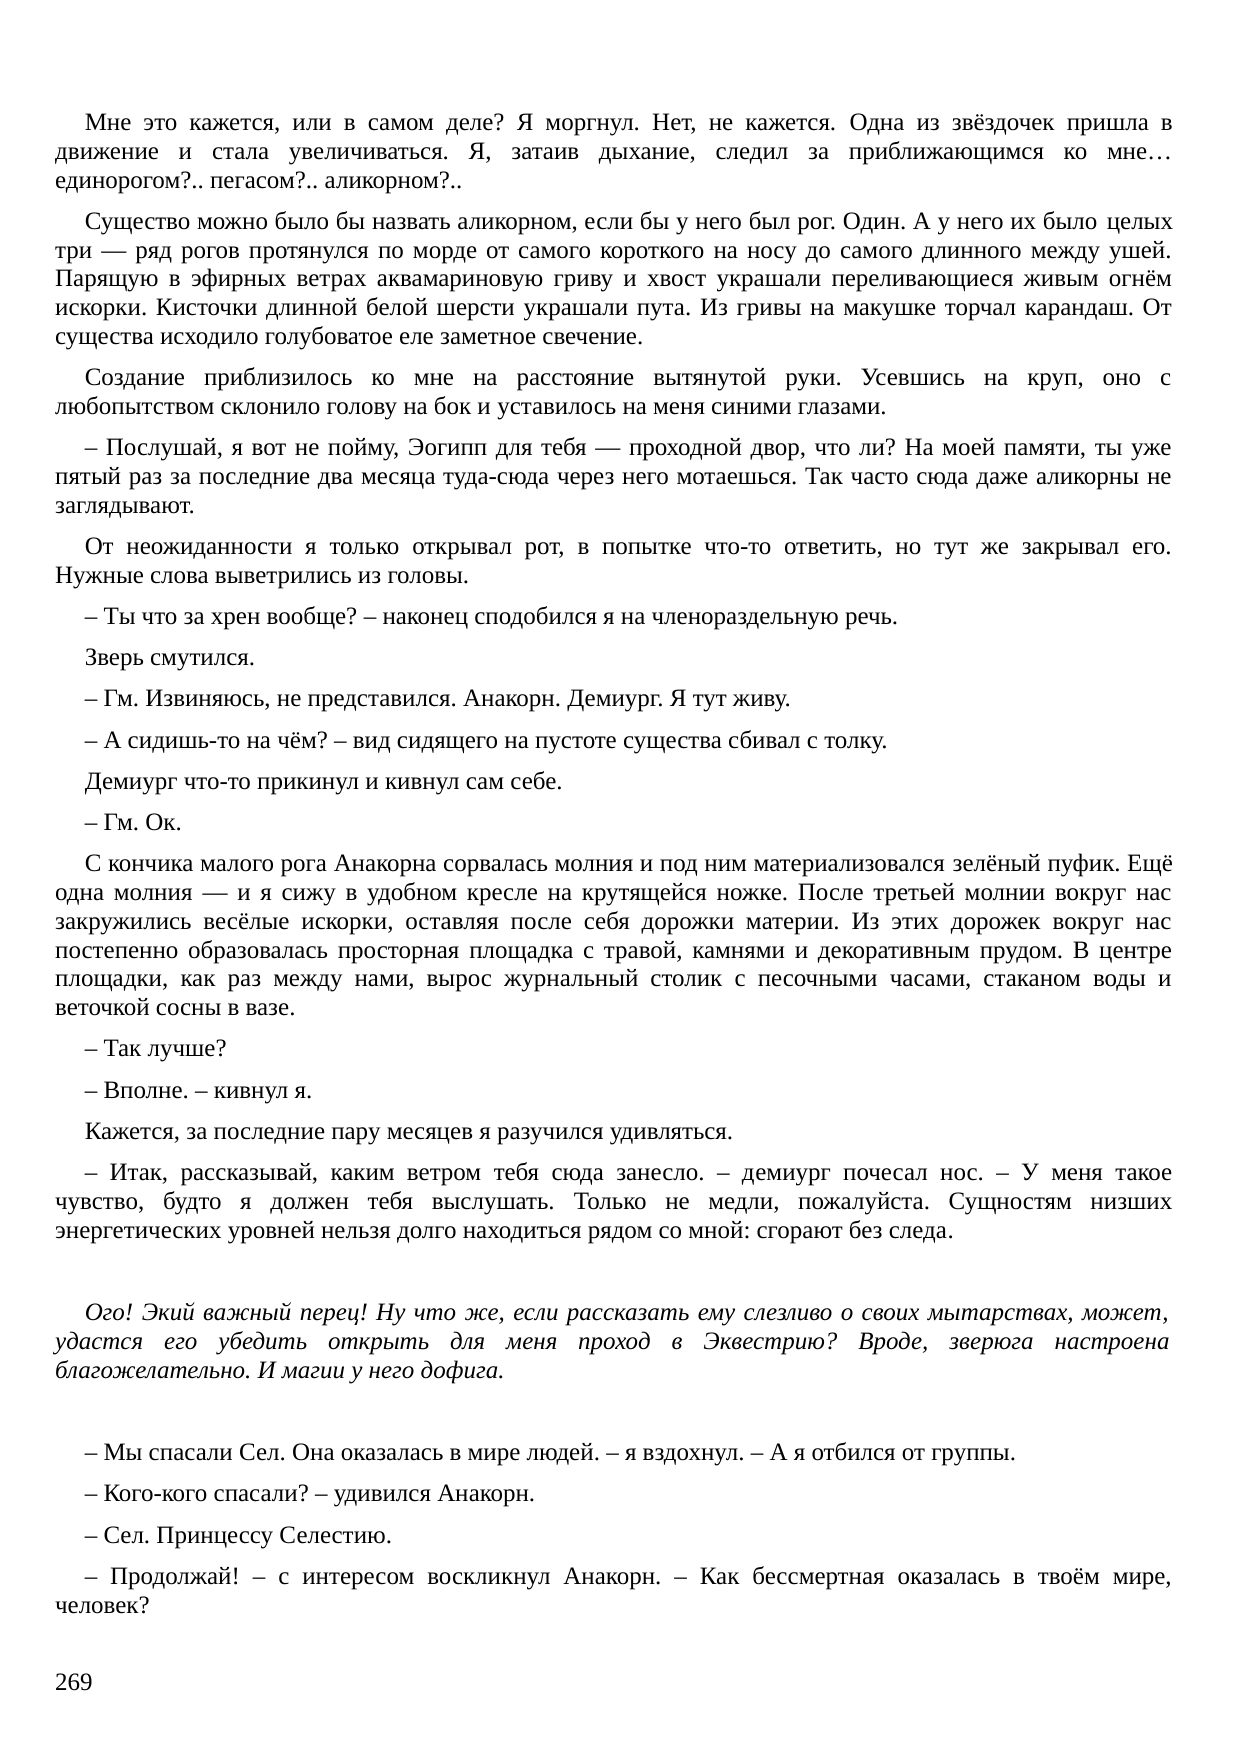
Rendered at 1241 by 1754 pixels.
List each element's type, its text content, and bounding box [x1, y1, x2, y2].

text От неожиданности я только открывал рот, в попытке что-то ответить, но тут же закрывал его. Нужные слова выветрились из головы. [55, 531, 1173, 588]
text Ого! Экий важный перец! Ну что же, если рассказать ему слезливо о своих мытарствах, может, удастся его убедить открыть для меня проход в Эквестрию? Вроде, зверюга настроена благожелательно. И магии у него дофига. [55, 1297, 1173, 1383]
text – Итак, рассказывай, каким ветром тебя сюда занесло. – демиург почесал нос. – У меня такое чувство, будто я должен тебя выслушать. Только не медли, пожалуйста. Сущностям низших энергетических уровней нельзя долго находиться рядом со мной: сгорают без следа. [55, 1157, 1173, 1243]
text – Ты что за хрен вообще? – наконец сподобился я на членораздельную речь. [55, 601, 1173, 630]
text Кажется, за последние пару месяцев я разучился удивляться. [55, 1116, 1173, 1145]
text Существо можно было бы назвать аликорном, если бы у него был рог. Один. А у него их было целых три — ряд рогов протянулся по морде от самого короткого на носу до самого длинного между ушей. Парящую в эфирных ветрах аквамариновую гриву и хвост украшали переливающиеся живым огнём искорки. Кисточки длинной белой шерсти украшали пута. Из гривы на макушке торчал карандаш. От существа исходило голубоватое еле заметное свечение. [55, 206, 1173, 350]
text – Гм. Извиняюсь, не представился. Анакорн. Демиург. Я тут живу. [55, 683, 1173, 712]
text – А сидишь-то на чём? – вид сидящего на пустоте существа сбивал с толку. [55, 725, 1173, 753]
text – Послушай, я вот не пойму, Эогипп для тебя — проходной двор, что ли? На моей памяти, ты уже пятый раз за последние два месяца туда-сюда через него мотаешься. Так часто сюда даже аликорны не заглядывают. [55, 432, 1173, 518]
text – Продолжай! – с интересом воскликнул Анакорн. – Как бессмертная оказалась в твоём мире, человек? [55, 1561, 1173, 1618]
text Мне это кажется, или в самом деле? Я моргнул. Нет, не кажется. Одна из звёздочек пришла в движение и стала увеличиваться. Я, затаив дыхание, следил за приближающимся ко мне… единорогом?.. пегасом?.. аликорном?.. [55, 107, 1173, 193]
text – Мы спасали Сел. Она оказалась в мире людей. – я вздохнул. – А я отбился от группы. [55, 1437, 1173, 1466]
text – Кого-кого спасали? – удивился Анакорн. [55, 1478, 1173, 1507]
text Создание приблизилось ко мне на расстояние вытянутой руки. Усевшись на круп, оно с любопытством склонило голову на бок и уставилось на меня синими глазами. [55, 362, 1173, 420]
text Зверь смутился. [55, 642, 1173, 671]
text С кончика малого рога Анакорна сорвалась молния и под ним материализовался зелёный пуфик. Ещё одна молния — и я сижу в удобном кресле на крутящейся ножке. После третьей молнии вокруг нас закружились весёлые искорки, оставляя после себя дорожки материи. Из этих дорожек вокруг нас постепенно образовалась просторная площадка с травой, камнями и декоративным прудом. В центре площадки, как раз между нами, вырос журнальный столик с песочными часами, стаканом воды и веточкой сосны в вазе. [55, 848, 1173, 1021]
text – Гм. Ок. [55, 807, 1173, 836]
text Демиург что-то прикинул и кивнул сам себе. [55, 766, 1173, 795]
text – Сел. Принцессу Селестию. [55, 1520, 1173, 1548]
text – Вполне. – кивнул я. [55, 1075, 1173, 1103]
text – Так лучше? [55, 1033, 1173, 1062]
